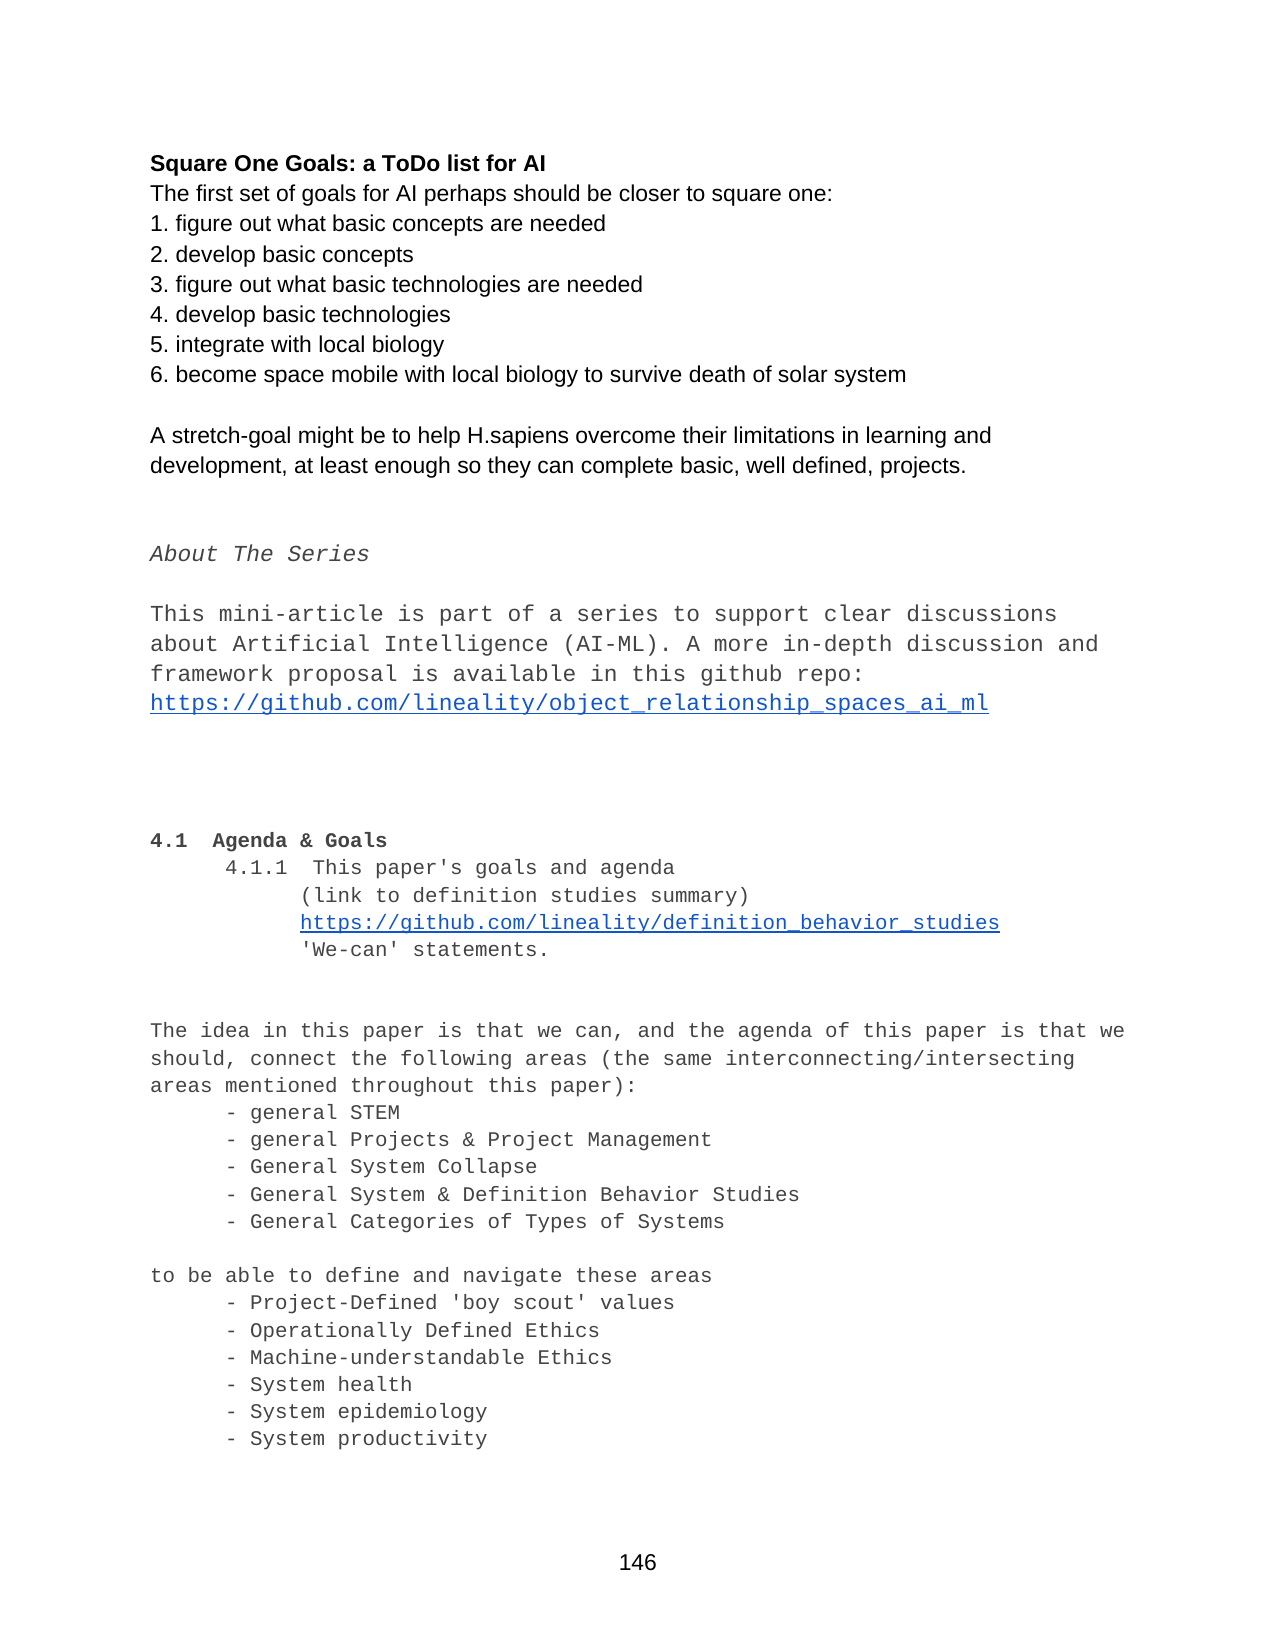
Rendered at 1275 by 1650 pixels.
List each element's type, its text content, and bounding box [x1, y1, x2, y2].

text 2. develop basic concepts [150, 241, 1125, 267]
text - System epidemiology [225, 1401, 1125, 1425]
text A stretch-goal might be to help H.sapiens overcome their limitations in learning and development, at least enough so they can complete basic, well defined, projects. [150, 422, 1125, 478]
text - General Categories of Types of Systems [150, 1211, 1125, 1234]
text 3. figure out what basic technologies are needed [150, 271, 1125, 297]
text 4. develop basic technologies [150, 301, 1125, 327]
text The first set of goals for AI perhaps should be closer to square one: [150, 180, 1125, 207]
text 1. figure out what basic concepts are needed [150, 210, 1125, 237]
text - General System Collapse [150, 1156, 1125, 1180]
text - Operationally Defined Ethics [225, 1319, 1125, 1343]
text https://github.com/lineality/object_relationship_spaces_ai_ml [150, 692, 1125, 718]
text - general Projects & Project Management [150, 1129, 1125, 1153]
text (link to definition studies summary) [150, 884, 1125, 908]
text - Machine-understandable Ethics [225, 1347, 1125, 1370]
text This mini-article is part of a series to support clear discussions about Artificial Intelligence (AI-ML). A more in-depth discussion and framework proposal is available in this github repo: [150, 602, 1125, 688]
text - System health [225, 1374, 1125, 1398]
text - general STEM [150, 1102, 1125, 1126]
text - General System & Definition Behavior Studies [150, 1184, 1125, 1207]
text - System productivity [225, 1428, 1125, 1452]
text Square One Goals: a ToDo list for AI [150, 150, 1125, 176]
text - Project-Defined 'boy scout' values [225, 1292, 1125, 1316]
text The idea in this paper is that we can, and the agenda of this paper is that we should, connect the following areas (the same interconnecting/intersecting areas mentioned throughout this paper): [150, 1021, 1125, 1098]
text 4.1.1 This paper's goals and agenda [150, 857, 1125, 881]
text 6. become space mobile with local biology to survive death of solar system [150, 361, 1125, 388]
text About The Series [150, 543, 1125, 569]
text https://github.com/lineality/definition_behavior_studies [225, 912, 1125, 935]
text 5. integrate with local biology [150, 331, 1125, 358]
text 'We-can' statements. [150, 939, 1125, 963]
text 4.1 Agenda & Goals [150, 830, 1125, 854]
text to be able to define and navigate these areas [150, 1265, 1125, 1289]
